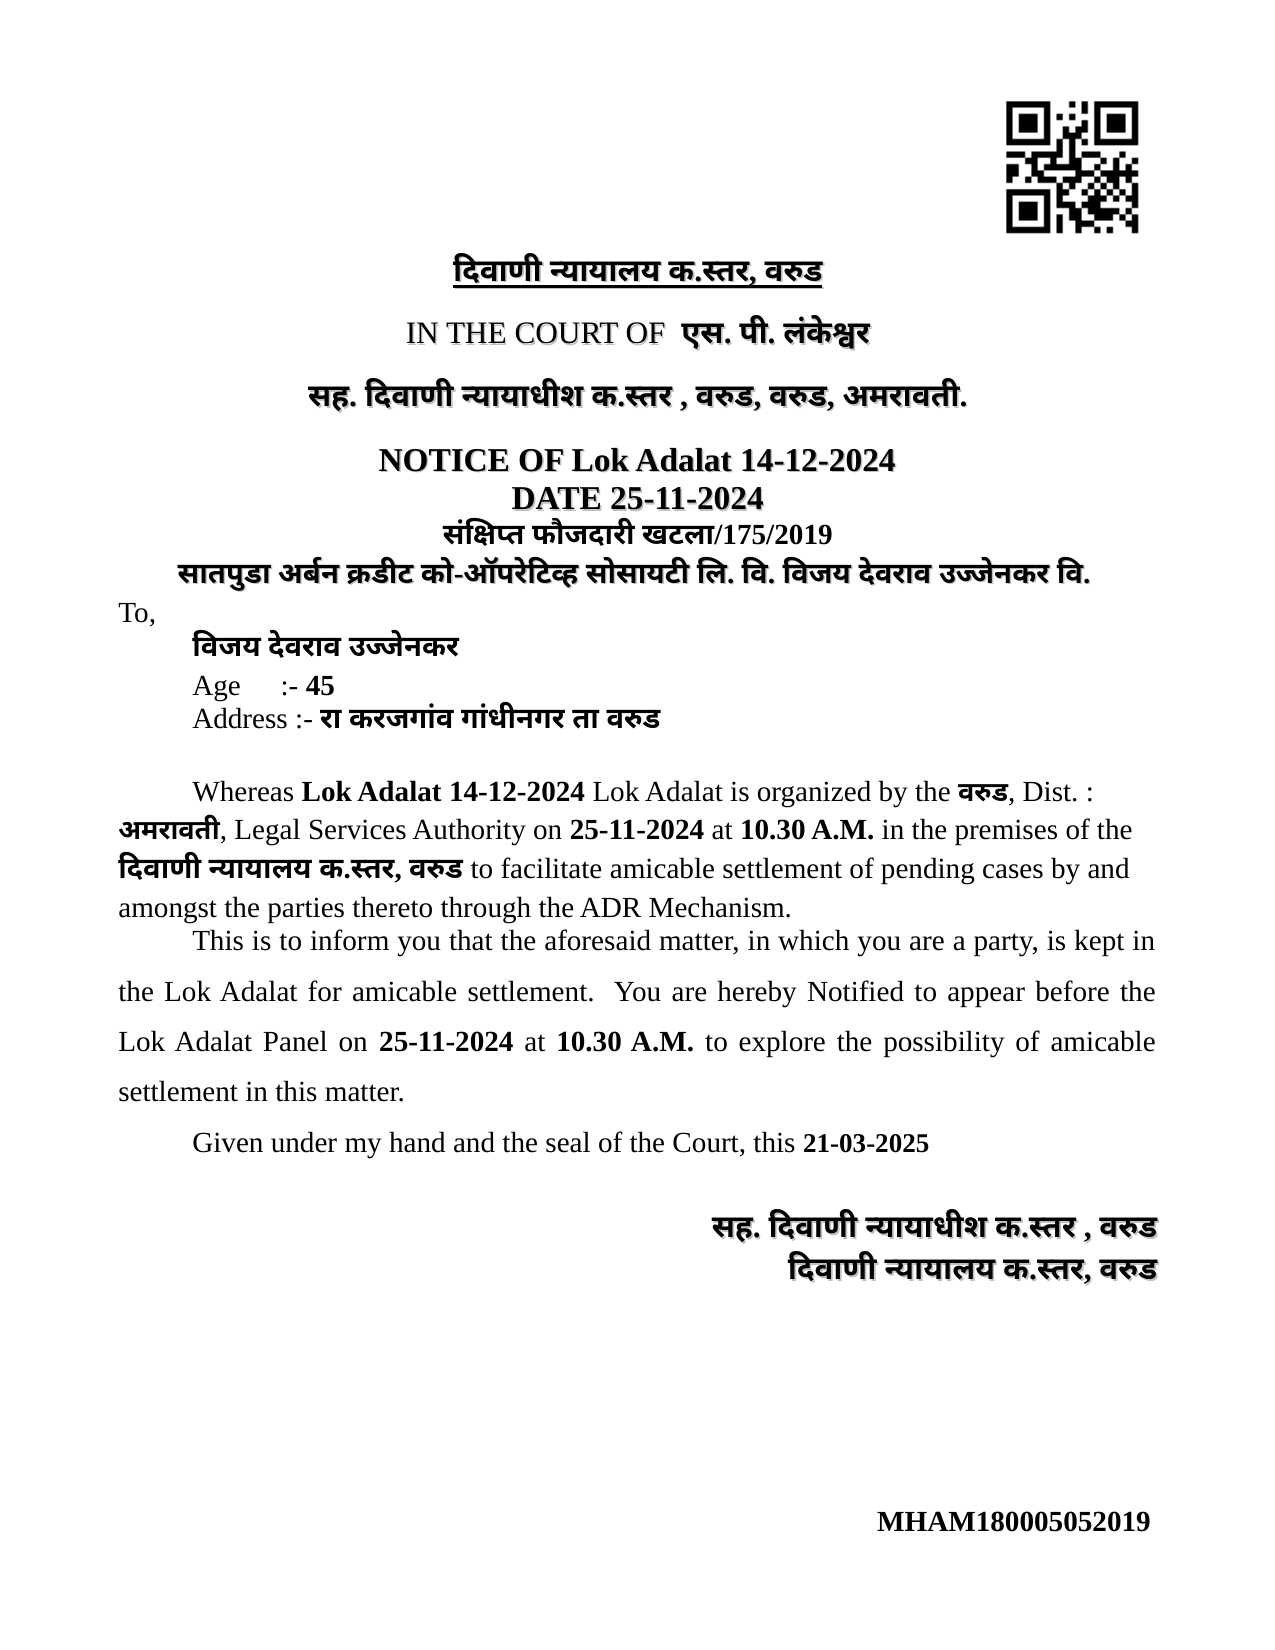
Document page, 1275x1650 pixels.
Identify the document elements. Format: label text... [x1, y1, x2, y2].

table_header MHAM180005052019 [864, 1499, 1156, 1543]
text NOTICE OF Lok Adalat 14-12-2024 [118, 440, 1157, 478]
text Address :- रा करजगांव गांधीनगर ता वरुड [118, 701, 1157, 741]
text विजय देवराव उज्जेनकर [118, 629, 1157, 668]
text दिवाणी न्यायालय क.स्तर, वरुड [118, 1251, 1157, 1292]
text IN THE COURT OF एस. पी. लंकेश्वर [118, 314, 1157, 356]
text Age :- 45 [118, 668, 1157, 701]
text दिवाणी न्यायालय क.स्तर, वरुड [118, 252, 1157, 294]
text DATE 25-11-2024 [118, 478, 1157, 517]
text This is to inform you that the aforesaid matter, in which you are a party, is kept in the Lok Adalat for amicable settlement. You are hereby Notified to appear before the Lok Adalat Panel on 25-11-2024 at 10.30 A.M. to explore the possibility of amicable settlement in this matter. [118, 923, 1157, 1108]
text Given under my hand and the seal of the Court, this 21-03-2025 [118, 1125, 1157, 1158]
text संक्षिप्त फौजदारी खटला/175/2019 [118, 517, 1157, 556]
text To, [118, 595, 1157, 629]
text Whereas Lok Adalat 14-12-2024 Lok Adalat is organized by the वरुड, Dist. : अमरावती, Legal Services Authority on 25-11-2024 at 10.30 A.M. in the premises of the दिवाणी न्यायालय क.स्तर, वरुड to facilitate amicable settlement of pending cases by and amongst the parties thereto through the ADR Mechanism. [118, 774, 1157, 923]
text सह. दिवाणी न्यायाधीश क.स्तर , वरुड [118, 1209, 1157, 1251]
picture [994, 89, 1151, 246]
text सह. दिवाणी न्यायाधीश क.स्तर , वरुड, वरुड, अमरावती. [118, 377, 1157, 419]
table_cell [864, 85, 1156, 252]
text सातपुडा अर्बन क्रडीट को-ऑपरेटिव्ह सोसायटी लि. वि. विजय देवराव उज्जेनकर वि. [118, 556, 1157, 595]
